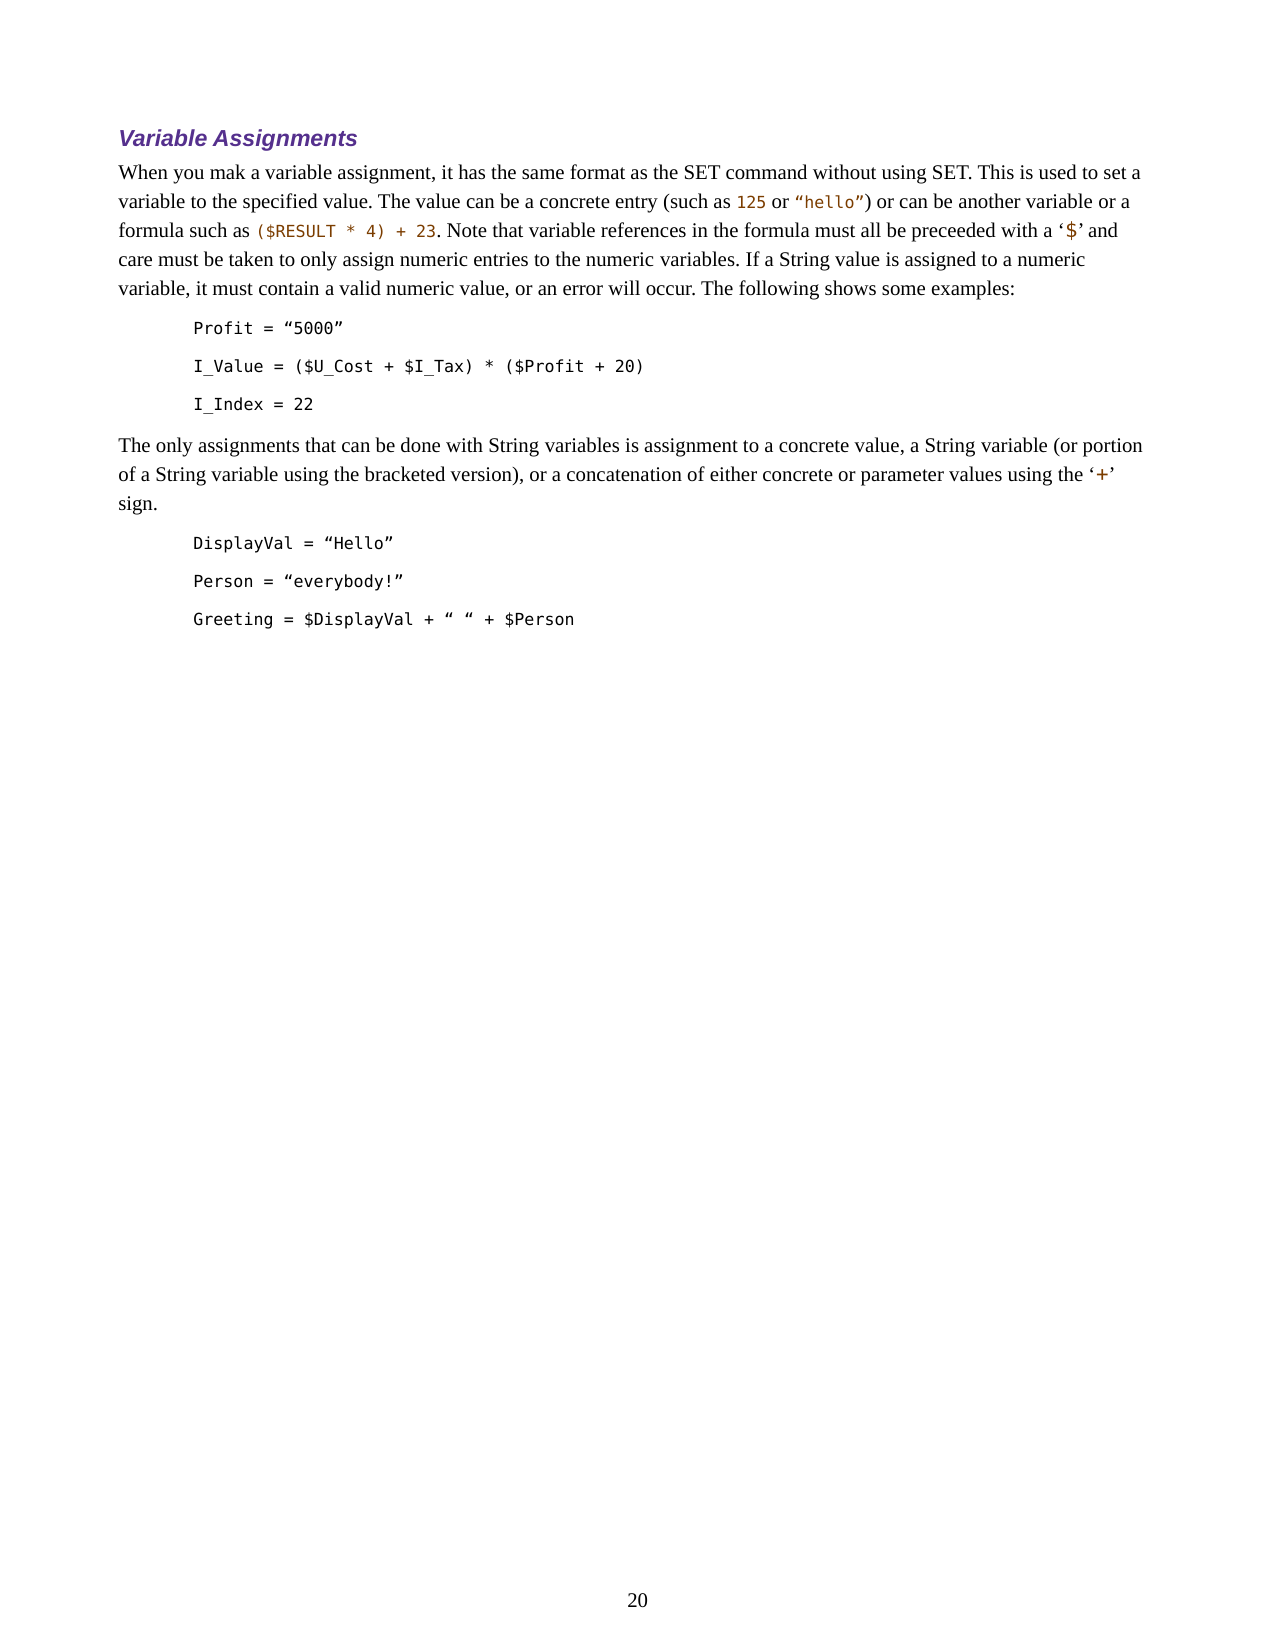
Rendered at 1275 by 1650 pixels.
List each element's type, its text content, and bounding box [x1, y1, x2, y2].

subtitle I_Index = 22 [193, 395, 1157, 414]
subtitle Person = “everybody!” [193, 572, 1157, 591]
subtitle DisplayVal = “Hello” [193, 534, 1157, 553]
subtitle Profit = “5000” [193, 319, 1157, 338]
subtitle The only assignments that can be done with String variables is assignment to a concrete value, a String variable (or portion of a String variable using the bracketed version), or a concatenation of either concrete or parameter values using the ‘+’ sign. [118, 433, 1157, 515]
subtitle Variable Assignments [118, 124, 1157, 151]
subtitle I_Value = ($U_Cost + $I_Tax) * ($Profit + 20) [193, 357, 1157, 376]
subtitle When you mak a variable assignment, it has the same format as the SET command without using SET. This is used to set a variable to the specified value. The value can be a concrete entry (such as 125 or “hello”) or can be another variable or a formula such as ($RESULT * 4) + 23. Note that variable references in the formula must all be preceeded with a ‘$’ and care must be taken to only assign numeric entries to the numeric variables. If a String value is assigned to a numeric variable, it must contain a valid numeric value, or an error will occur. The following shows some examples: [118, 160, 1157, 300]
subtitle Greeting = $DisplayVal + “ “ + $Person [193, 610, 1157, 629]
